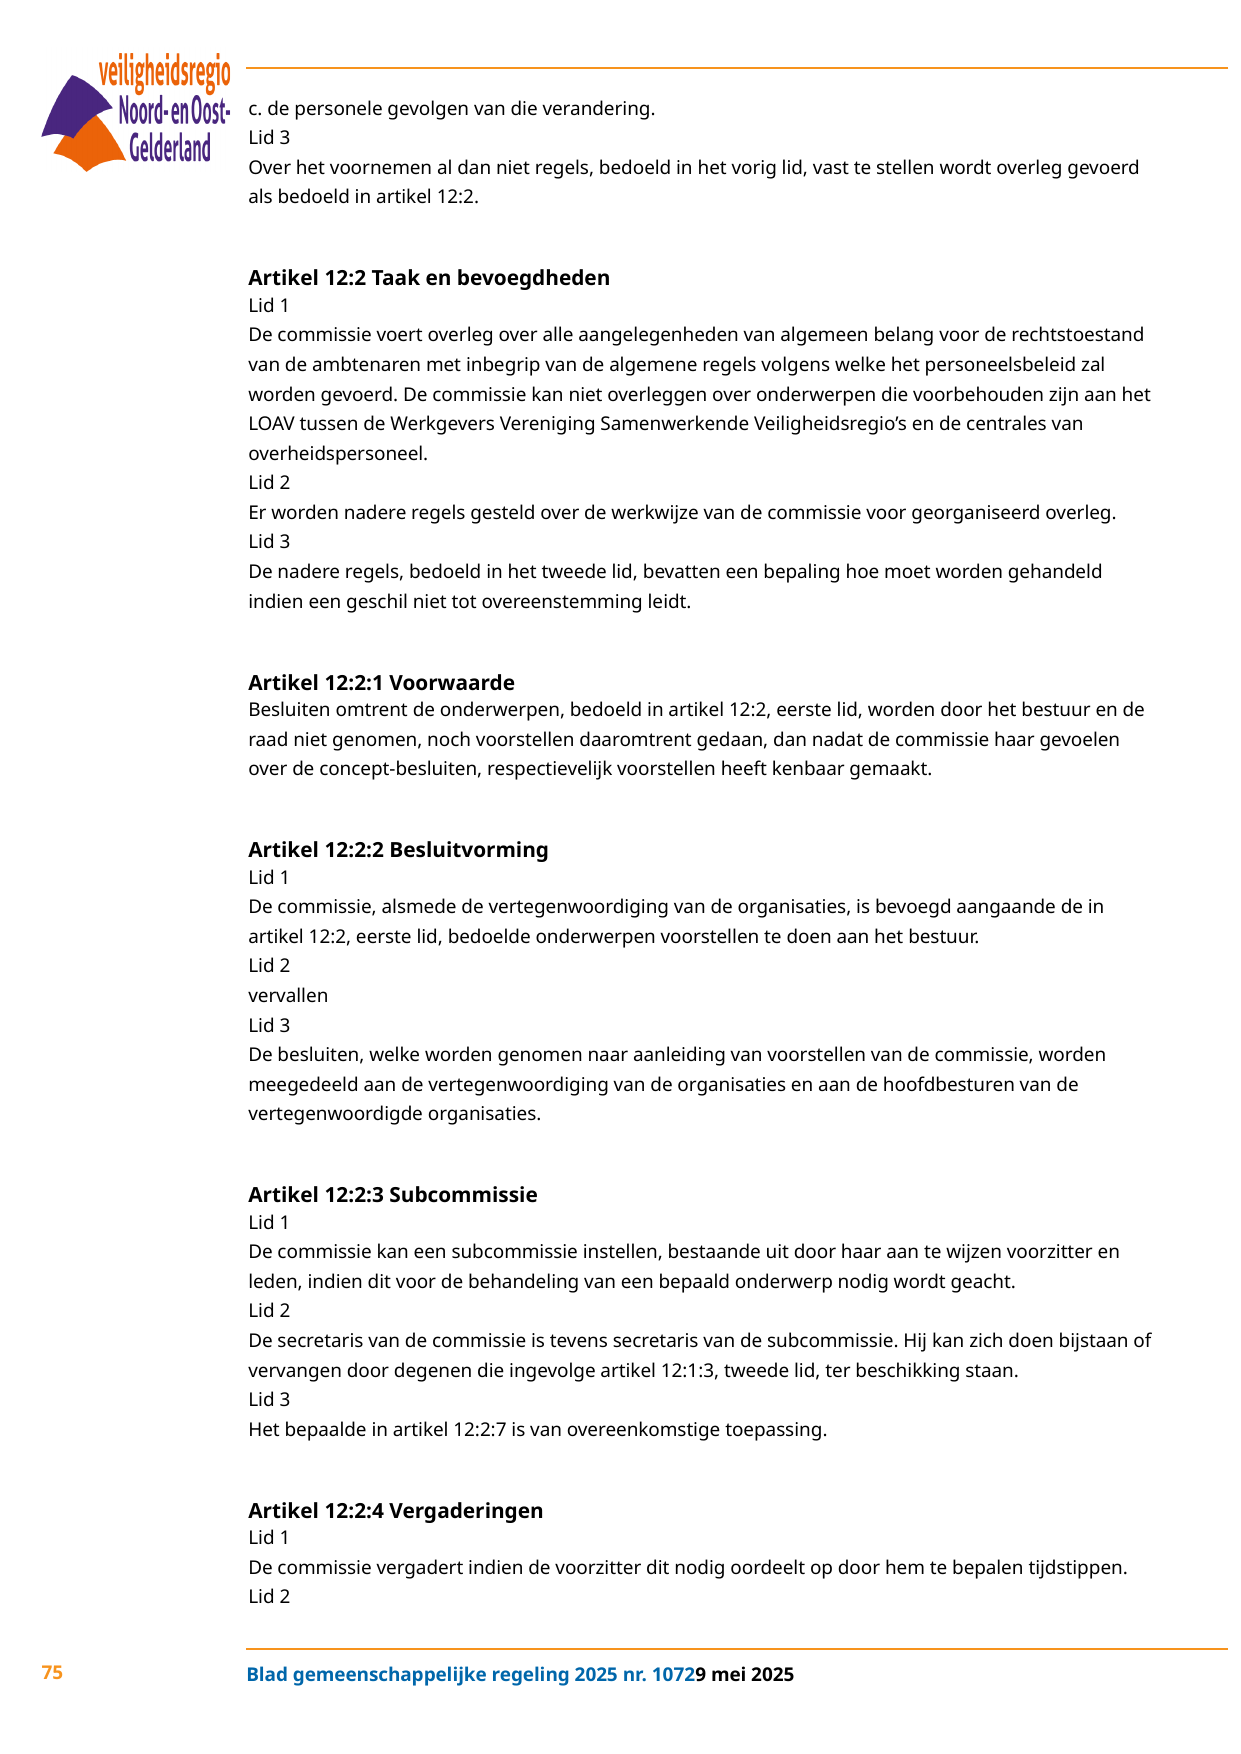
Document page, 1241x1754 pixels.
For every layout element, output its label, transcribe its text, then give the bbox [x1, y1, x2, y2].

text Lid 1 [248, 864, 1152, 889]
text De secretaris van de commissie is tevens secretaris van de subcommissie. Hij kan zich doen bijstaan of vervangen door degenen die ingevolge artikel 12:1:3, tweede lid, ter beschikking staan. [248, 1327, 1152, 1383]
text Lid 3 [248, 1012, 1152, 1037]
text Artikel 12:2:2 Besluitvorming [248, 835, 1152, 864]
text De commissie vergadert indien de voorzitter dit nodig oordeelt op door hem te bepalen tijdstippen. [248, 1554, 1152, 1580]
text Lid 1 [248, 1524, 1152, 1550]
text Artikel 12:2:3 Subcommissie [248, 1181, 1152, 1209]
text Artikel 12:2 Taak en bevoegdheden [248, 263, 1152, 292]
text vervallen [248, 982, 1152, 1008]
text De commissie, alsmede de vertegenwoordiging van de organisaties, is bevoegd aangaande de in artikel 12:2, eerste lid, bedoelde onderwerpen voorstellen te doen aan het bestuur. [248, 893, 1152, 949]
text Lid 3 [248, 529, 1152, 554]
picture [41, 47, 231, 172]
text Lid 2 [248, 1584, 1152, 1609]
text Lid 3 [248, 124, 1152, 150]
text c. de personele gevolgen van die verandering. [248, 95, 1152, 121]
text Lid 3 [248, 1386, 1152, 1412]
text Artikel 12:2:4 Vergaderingen [248, 1496, 1152, 1524]
text Lid 2 [248, 469, 1152, 495]
text Lid 2 [248, 953, 1152, 978]
text Lid 1 [248, 292, 1152, 318]
text Lid 2 [248, 1298, 1152, 1323]
text De besluiten, welke worden genomen naar aanleiding van voorstellen van de commissie, worden meegedeeld aan de vertegenwoordiging van de organisaties en aan de hoofdbesturen van de vertegenwoordigde organisaties. [248, 1041, 1152, 1126]
text Lid 1 [248, 1209, 1152, 1235]
text Artikel 12:2:1 Voorwaarde [248, 668, 1152, 696]
text De commissie kan een subcommissie instellen, bestaande uit door haar aan te wijzen voorzitter en leden, indien dit voor de behandeling van een bepaald onderwerp nodig wordt geacht. [248, 1238, 1152, 1294]
text De nadere regels, bedoeld in het tweede lid, bevatten een bepaling hoe moet worden gehandeld indien een geschil niet tot overeenstemming leidt. [248, 558, 1152, 613]
text Over het voornemen al dan niet regels, bedoeld in het vorig lid, vast te stellen wordt overleg gevoerd als bedoeld in artikel 12:2. [248, 154, 1152, 209]
text De commissie voert overleg over alle aangelegenheden van algemeen belang voor de rechtstoestand van de ambtenaren met inbegrip van de algemene regels volgens welke het personeelsbeleid zal worden gevoerd. De commissie kan niet overleggen over onderwerpen die voorbehouden zijn aan het LOAV tussen de Werkgevers Vereniging Samenwerkende Veiligheidsregio’s en de centrales van overheidspersoneel. [248, 322, 1152, 466]
text Besluiten omtrent de onderwerpen, bedoeld in artikel 12:2, eerste lid, worden door het bestuur en de raad niet genomen, noch voorstellen daaromtrent gedaan, dan nadat de commissie haar gevoelen over de concept-besluiten, respectievelijk voorstellen heeft kenbaar gemaakt. [248, 696, 1152, 781]
text Het bepaalde in artikel 12:2:7 is van overeenkomstige toepassing. [248, 1416, 1152, 1442]
text Er worden nadere regels gesteld over de werkwijze van de commissie voor georganiseerd overleg. [248, 499, 1152, 525]
